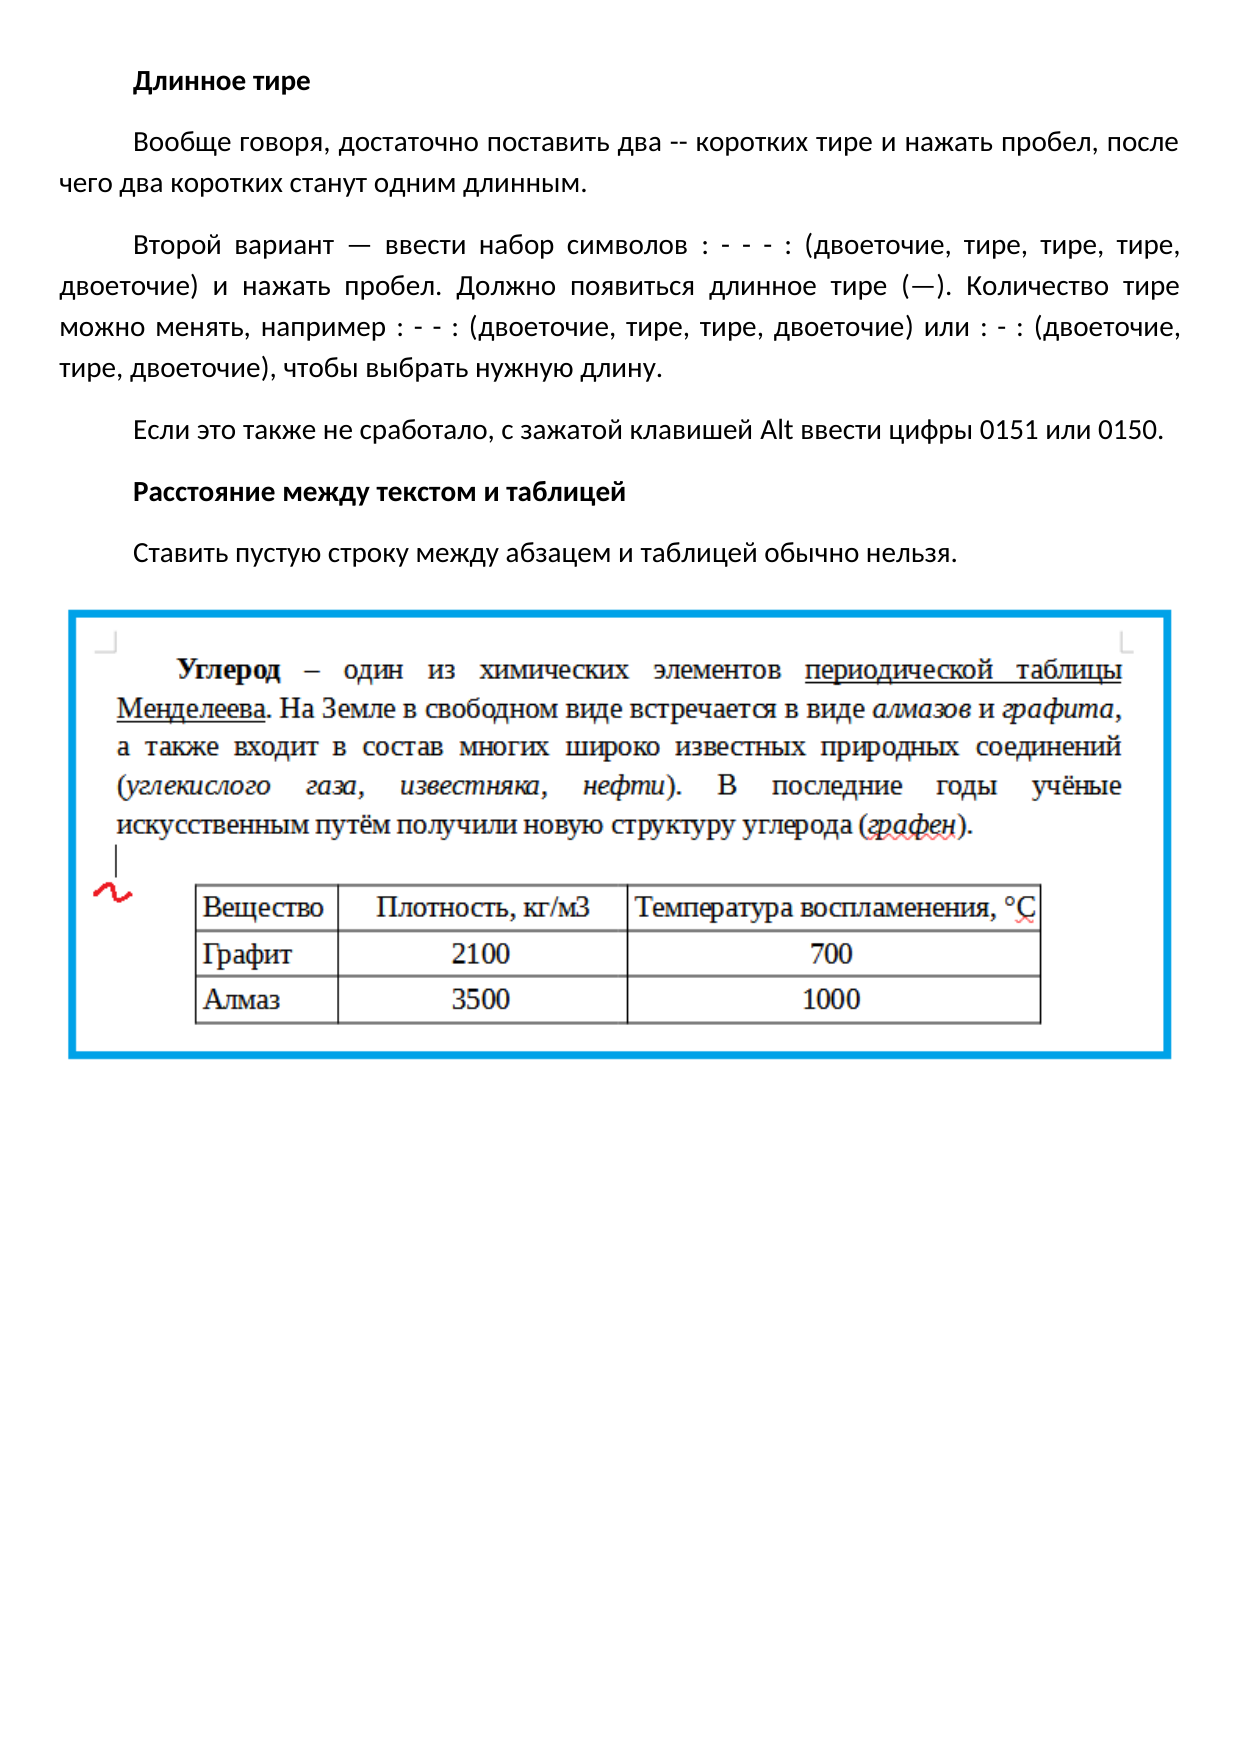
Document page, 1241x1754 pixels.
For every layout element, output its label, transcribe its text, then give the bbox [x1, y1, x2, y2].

text Расстояние между текстом и таблицей [59, 473, 1181, 508]
text Второй вариант — ввести набор символов : - - - : (двоеточие, тире, тире, тире, двоеточие) и нажать пробел. Должно появиться длинное тире (—). Количество тире можно менять, например : - - : (двоеточие, тире, тире, двоеточие) или : - : (двоеточие, тире, двоеточие), чтобы выбрать нужную длину. [59, 226, 1181, 385]
text Вообще говоря, достаточно поставить два -- коротких тире и нажать пробел, после чего два коротких станут одним длинным. [59, 123, 1181, 200]
picture [56, 596, 1184, 1075]
text Если это также не сработало, с зажатой клавишей Alt ввести цифры 0151 или 0150. [59, 411, 1181, 446]
text Длинное тире [59, 62, 1181, 97]
text Ставить пустую строку между абзацем и таблицей обычно нельзя. [59, 534, 1181, 570]
